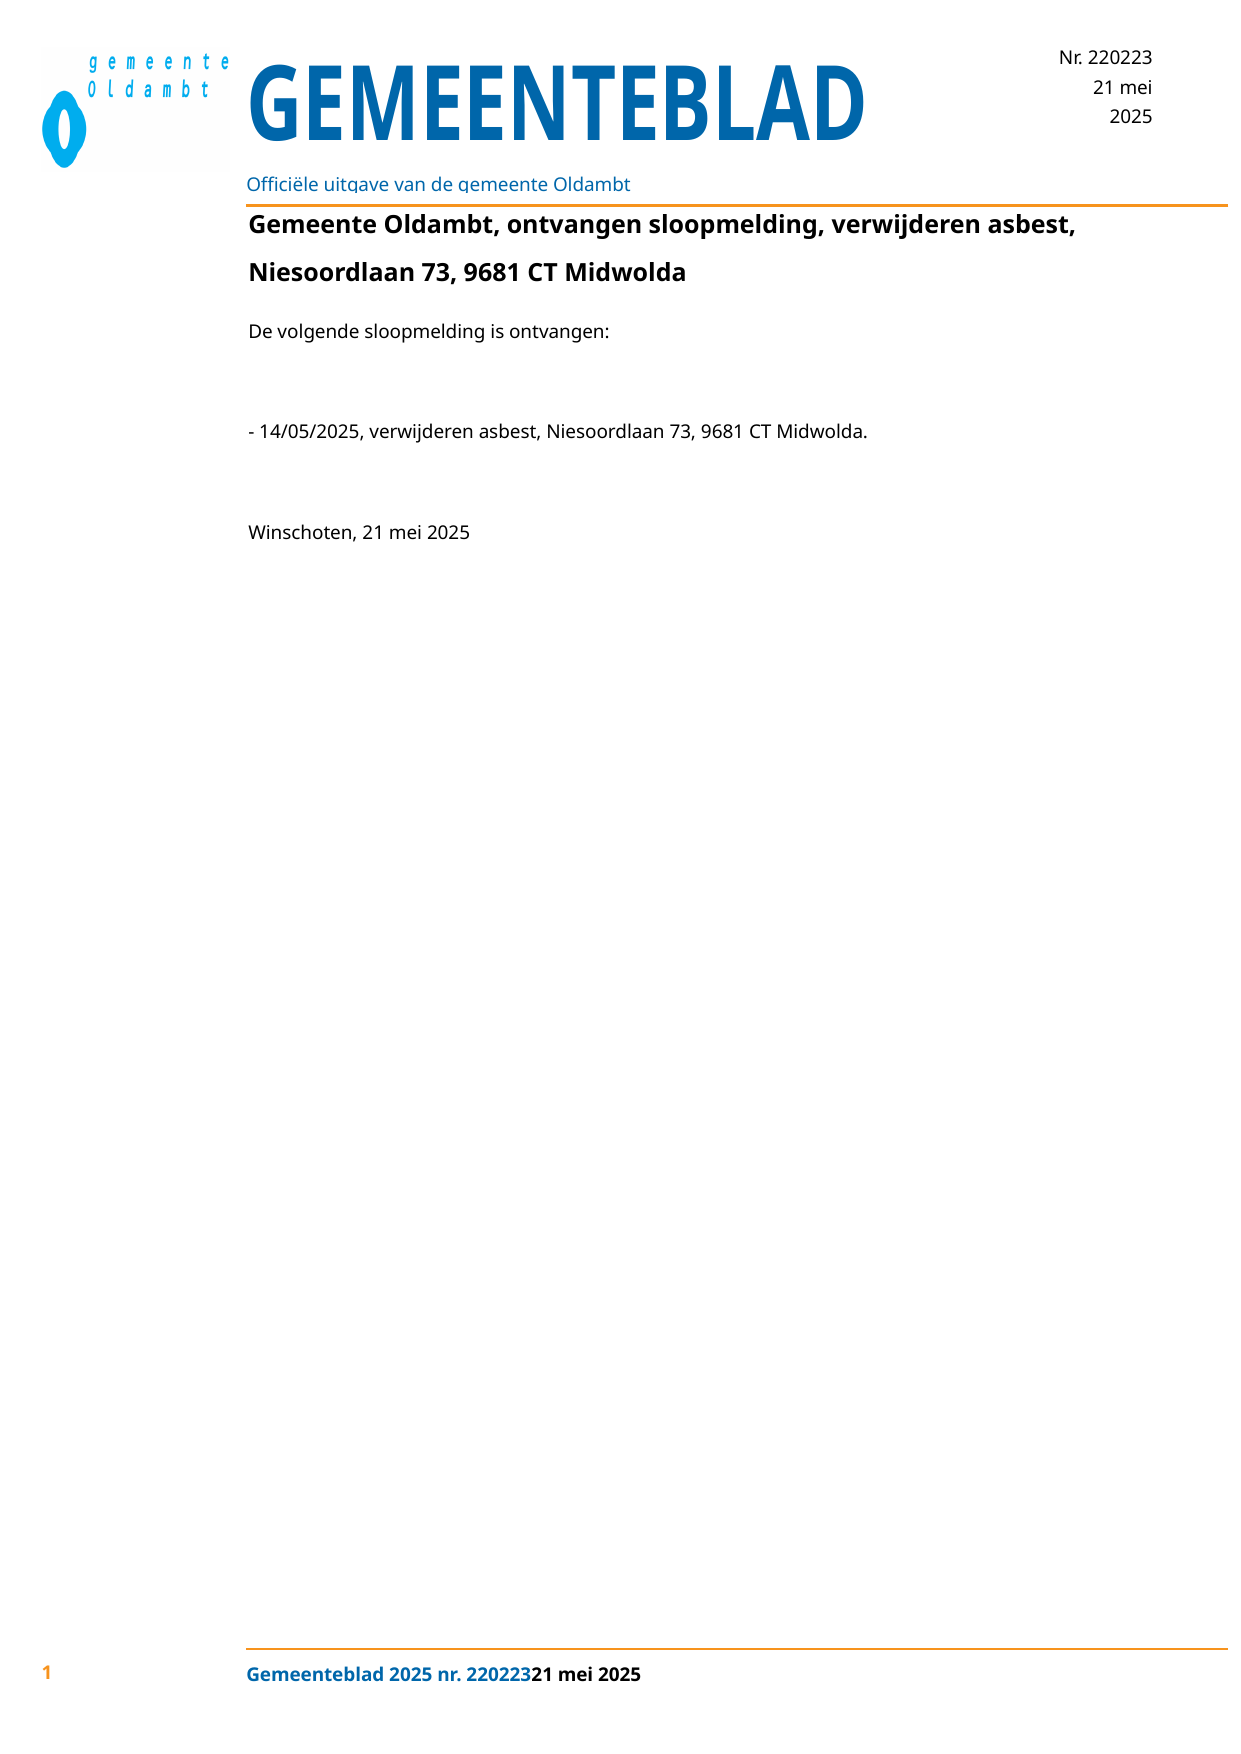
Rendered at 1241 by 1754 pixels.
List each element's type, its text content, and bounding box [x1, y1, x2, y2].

text Winschoten, 21 mei 2025 [248, 519, 1152, 545]
text - 14/05/2025, verwijderen asbest, Niesoordlaan 73, 9681 CT Midwolda. [248, 419, 1152, 444]
text De volgende sloopmelding is ontvangen: [248, 318, 1152, 344]
text Gemeente Oldambt, ontvangen sloopmelding, verwijderen asbest, Niesoordlaan 73, 9681 CT Midwolda [248, 207, 1152, 288]
picture [41, 47, 231, 172]
